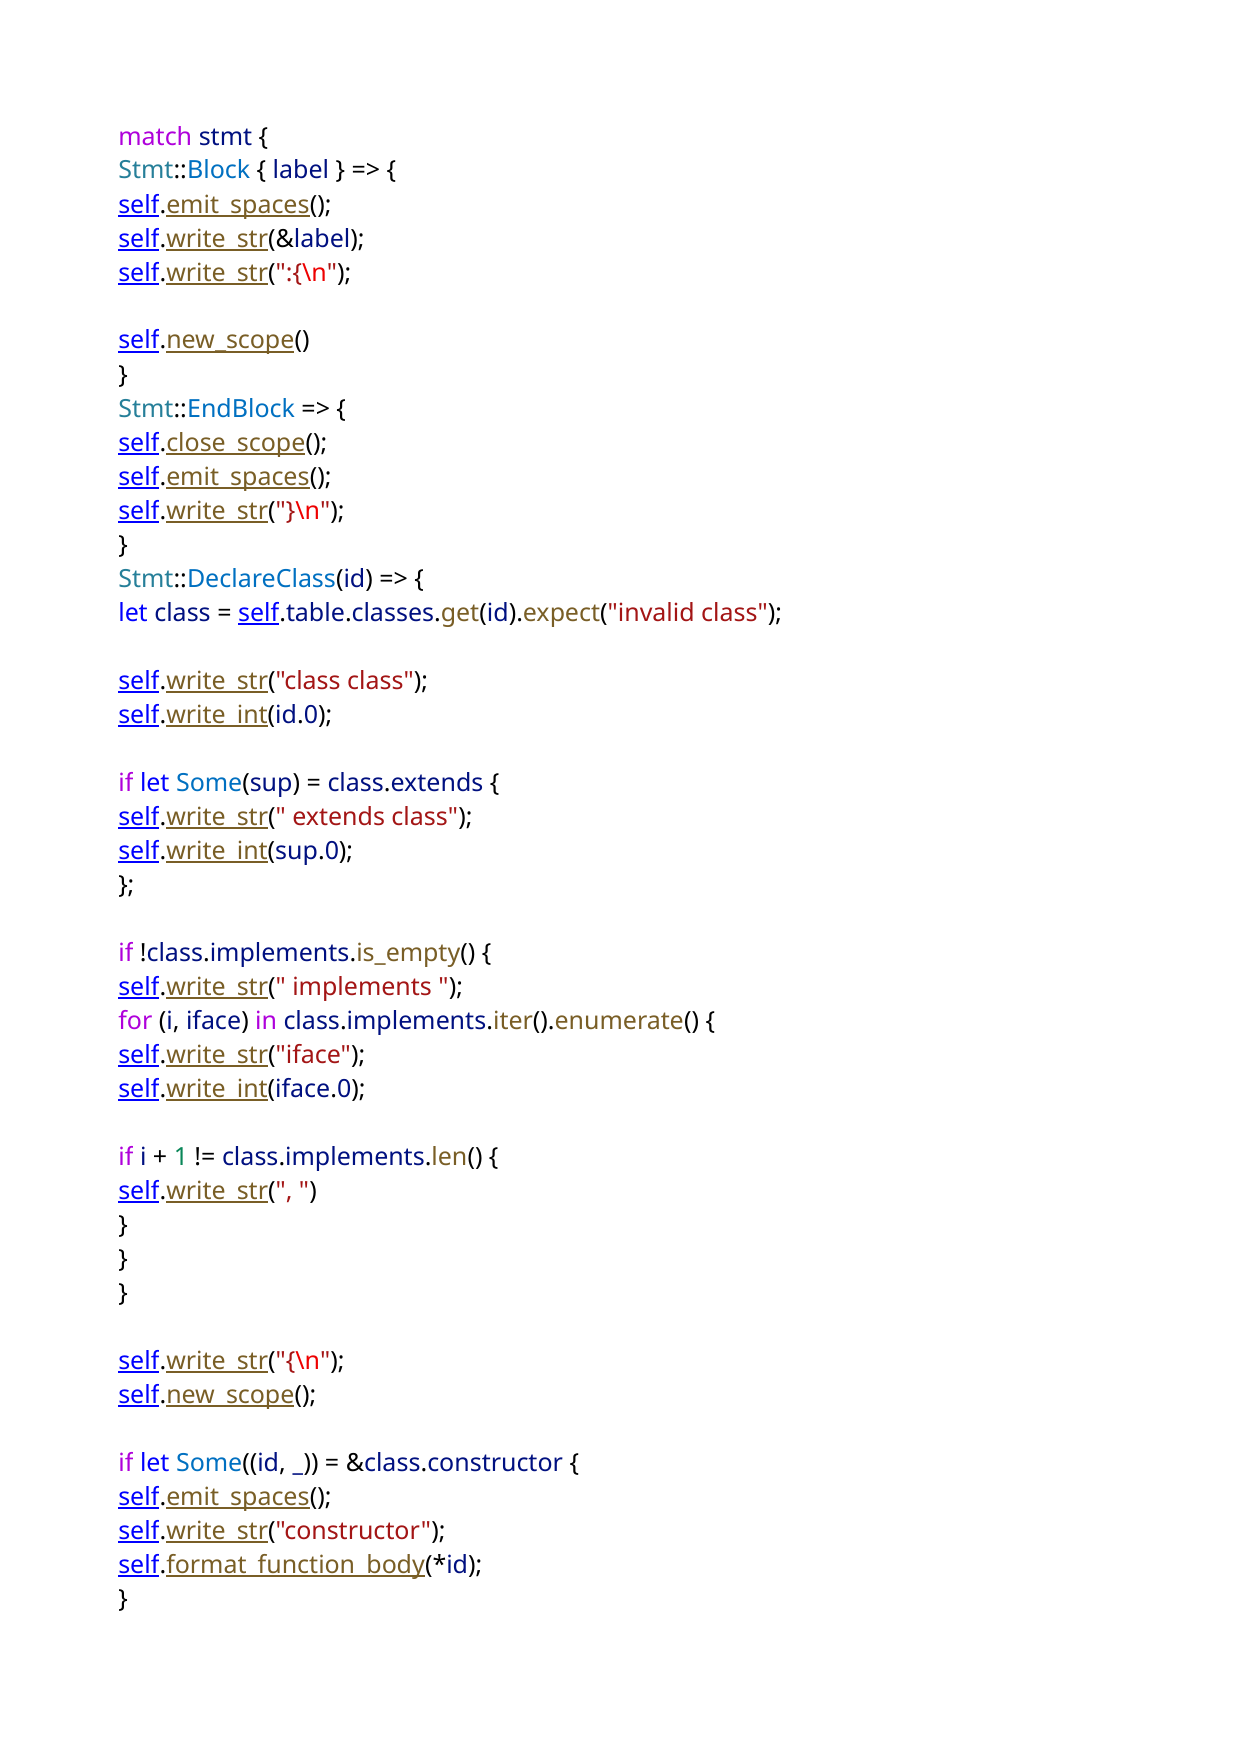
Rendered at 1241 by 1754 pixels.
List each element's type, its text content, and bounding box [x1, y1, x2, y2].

text } [118, 356, 1122, 390]
text } [118, 1581, 1122, 1615]
text self.emit_spaces(); [118, 186, 1122, 220]
text } [118, 1275, 1122, 1309]
text match stmt { [118, 118, 1122, 152]
text self.write_str("constructor"); [118, 1512, 1122, 1547]
text let class = self.table.classes.get(id).expect("invalid class"); [118, 595, 1122, 629]
text self.format_function_body(*id); [118, 1547, 1122, 1581]
text self.write_int(sup.0); [118, 832, 1122, 867]
text self.write_str(&label); [118, 220, 1122, 254]
text self.write_str("{\n"); [118, 1342, 1122, 1377]
text self.close_scope(); [118, 424, 1122, 458]
text self.emit_spaces(); [118, 458, 1122, 492]
text if let Some(sup) = class.extends { [118, 764, 1122, 798]
text } [118, 1241, 1122, 1275]
text self.write_str("}\n"); [118, 492, 1122, 527]
text self.write_str("iface"); [118, 1037, 1122, 1071]
text Stmt::DeclareClass(id) => { [118, 561, 1122, 595]
text self.new_scope(); [118, 1377, 1122, 1411]
text self.write_str(" implements "); [118, 968, 1122, 1002]
text self.write_str("class class"); [118, 662, 1122, 697]
text self.write_int(iface.0); [118, 1071, 1122, 1105]
text }; [118, 867, 1122, 901]
text if !class.implements.is_empty() { [118, 934, 1122, 968]
text self.write_str(" extends class"); [118, 798, 1122, 832]
text for (i, iface) in class.implements.iter().enumerate() { [118, 1002, 1122, 1037]
text self.new_scope() [118, 322, 1122, 356]
text if let Some((id, _)) = &class.constructor { [118, 1444, 1122, 1478]
text if i + 1 != class.implements.len() { [118, 1138, 1122, 1172]
text self.write_str(", ") [118, 1172, 1122, 1207]
text self.write_str(":{\n"); [118, 254, 1122, 288]
text Stmt::Block { label } => { [118, 152, 1122, 186]
text } [118, 1207, 1122, 1241]
text Stmt::EndBlock => { [118, 390, 1122, 424]
text self.emit_spaces(); [118, 1478, 1122, 1512]
text } [118, 527, 1122, 561]
text self.write_int(id.0); [118, 697, 1122, 731]
